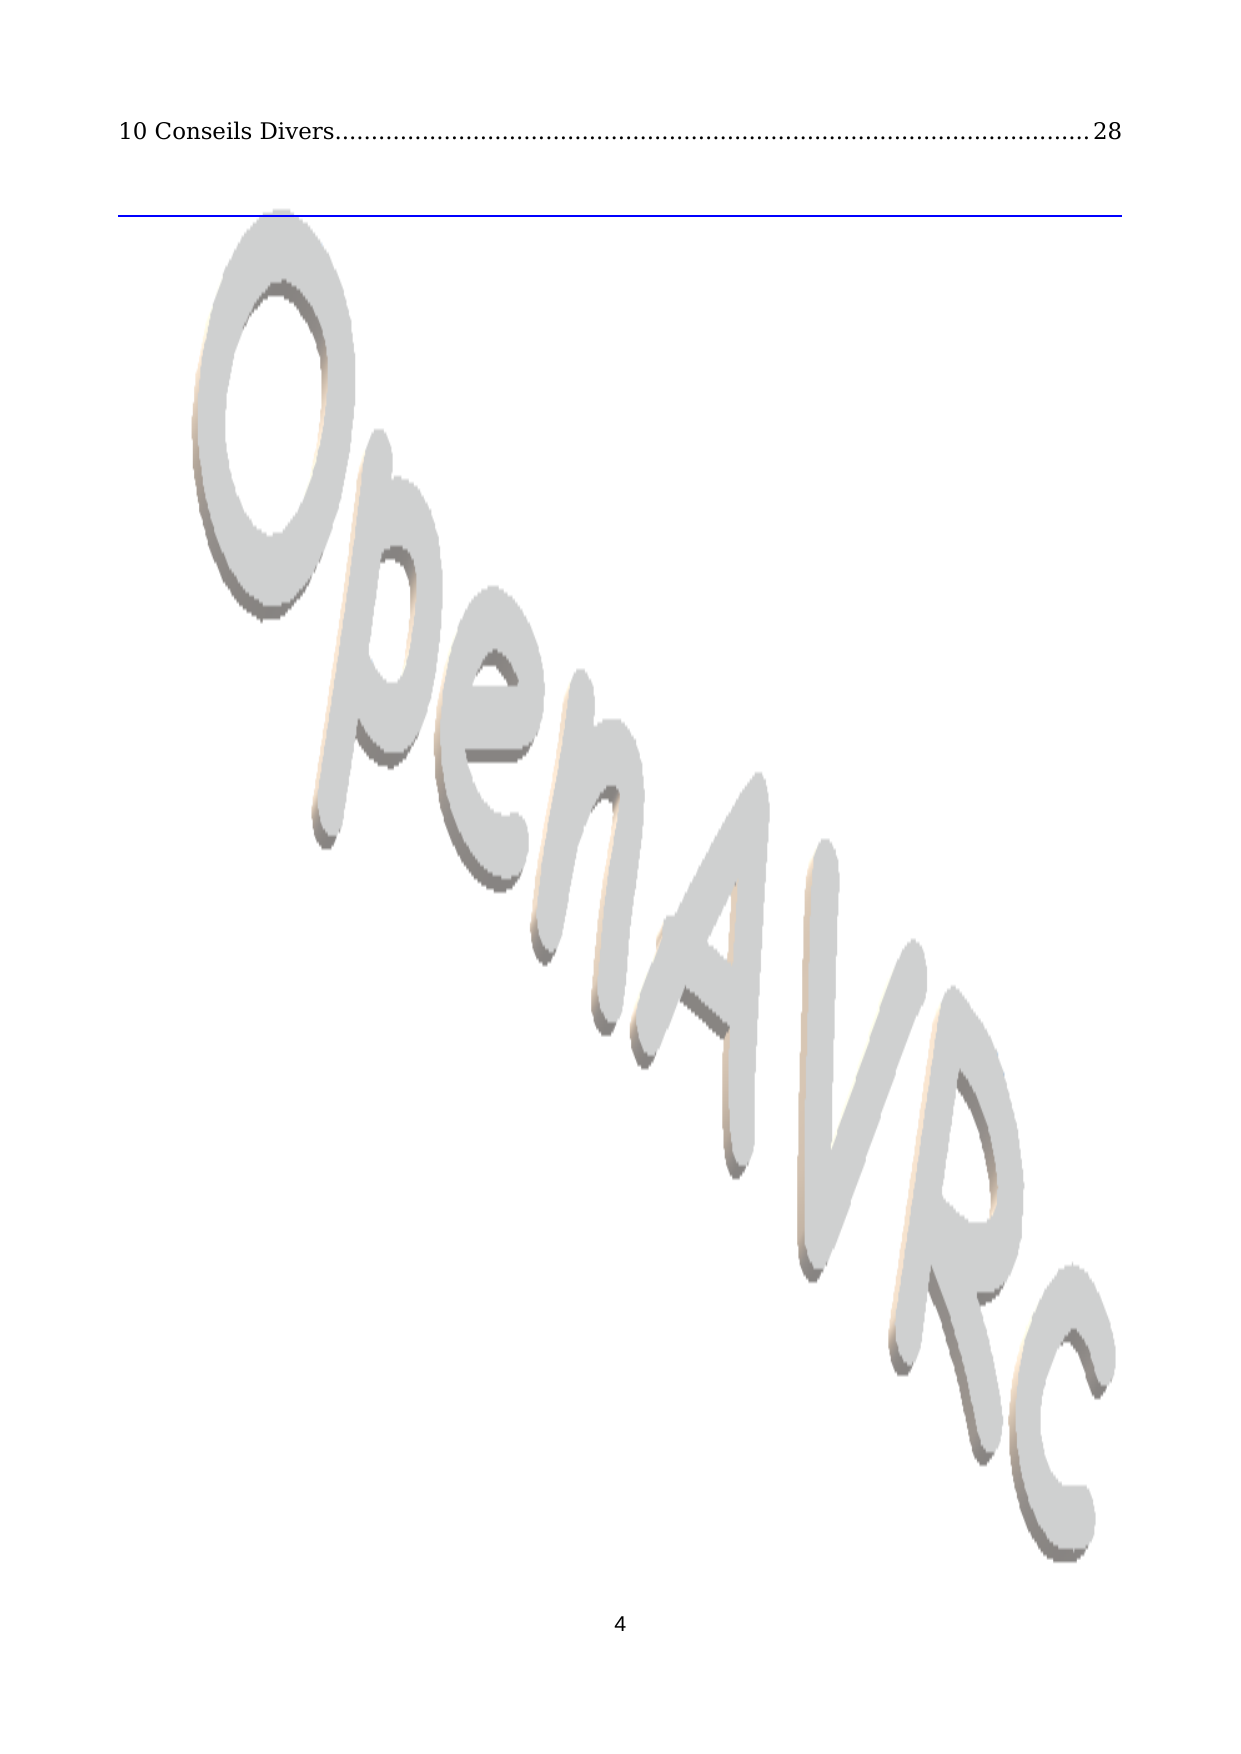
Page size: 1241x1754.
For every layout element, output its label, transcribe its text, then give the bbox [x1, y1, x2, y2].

text 10 Conseils Divers 28 [118, 118, 1122, 145]
picture [118, 145, 1122, 215]
picture [118, 217, 1122, 1636]
